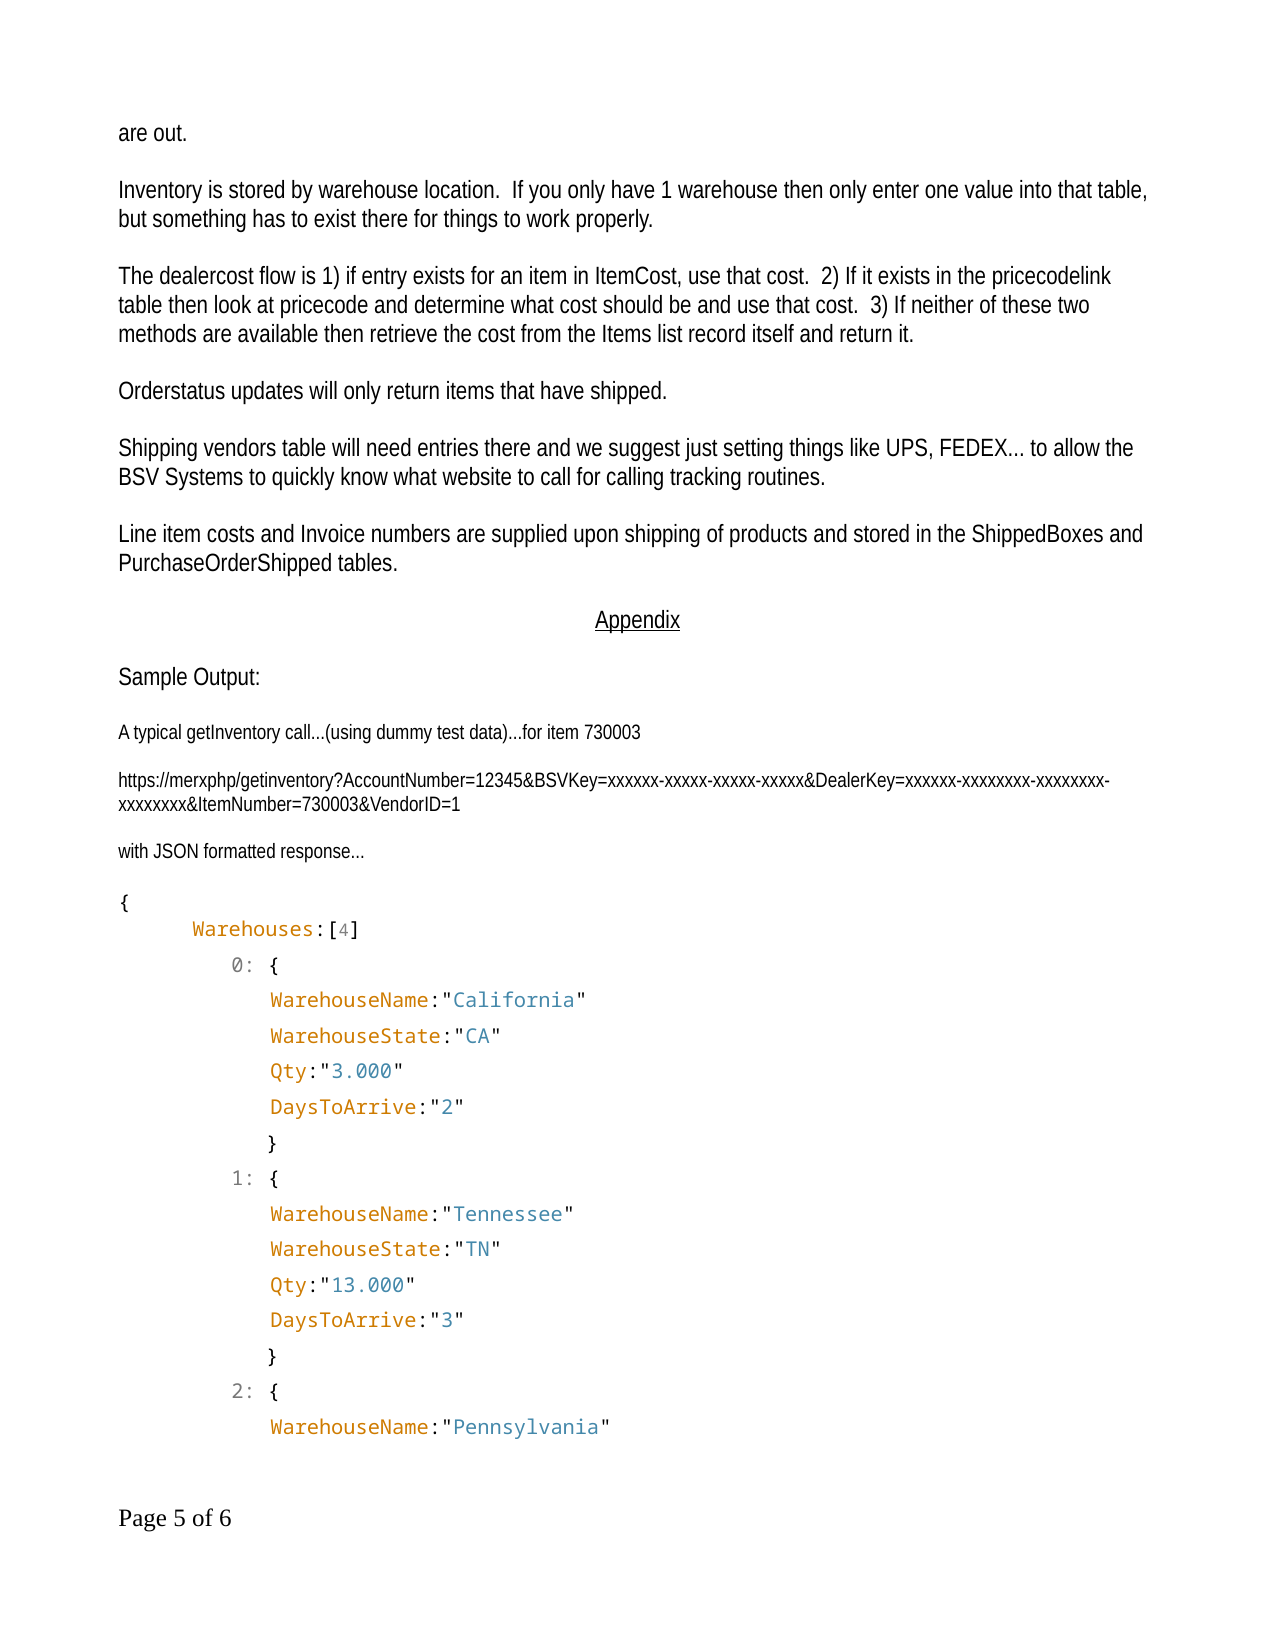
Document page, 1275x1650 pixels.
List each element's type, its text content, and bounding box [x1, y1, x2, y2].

text 0: { [157, 951, 1157, 978]
text WarehouseState:"CA" [196, 1022, 1157, 1049]
text Appendix [118, 605, 1157, 634]
text are out. [118, 118, 1157, 147]
text WarehouseName:"California" [196, 986, 1157, 1014]
text WarehouseName:"Tennessee" [196, 1199, 1157, 1227]
text { [118, 887, 1157, 915]
text 2: { [157, 1377, 1157, 1404]
text Orderstatus updates will only return items that have shipped. [118, 376, 1157, 404]
text } [118, 1341, 1157, 1369]
text WarehouseName:"Pennsylvania" [196, 1412, 1157, 1440]
text Warehouses:[4] [118, 915, 1157, 943]
text Shipping vendors table will need entries there and we suggest just setting things like UPS, FEDEX... to allow the BSV Systems to quickly know what website to call for calling tracking routines. [118, 433, 1157, 491]
text Qty:"13.000" [196, 1270, 1157, 1298]
text A typical getInventory call...(using dummy test data)...for item 730003 [118, 720, 1157, 744]
text DaysToArrive:"3" [196, 1306, 1157, 1333]
text WarehouseState:"TN" [196, 1235, 1157, 1262]
text Inventory is stored by warehouse location. If you only have 1 warehouse then only enter one value into that table, but something has to exist there for things to work properly. [118, 175, 1157, 233]
text Line item costs and Invoice numbers are supplied upon shipping of products and stored in the ShippedBoxes and PurchaseOrderShipped tables. [118, 519, 1157, 576]
text with JSON formatted response... [118, 839, 1157, 863]
text Qty:"3.000" [196, 1057, 1157, 1085]
text } [118, 1128, 1157, 1156]
text The dealercost flow is 1) if entry exists for an item in ItemCost, use that cost. 2) If it exists in the pricecodelink table then look at pricecode and determine what cost should be and use that cost. 3) If neither of these two methods are available then retrieve the cost from the Items list record itself and return it. [118, 261, 1157, 347]
text Sample Output: [118, 662, 1157, 691]
text https://merxphp/getinventory?AccountNumber=12345&BSVKey=xxxxxx-xxxxx-xxxxx-xxxxx&DealerKey=xxxxxx-xxxxxxxx-xxxxxxxx-xxxxxxxx&ItemNumber=730003&VendorID=1 [118, 768, 1157, 816]
text DaysToArrive:"2" [196, 1093, 1157, 1120]
text 1: { [157, 1164, 1157, 1191]
